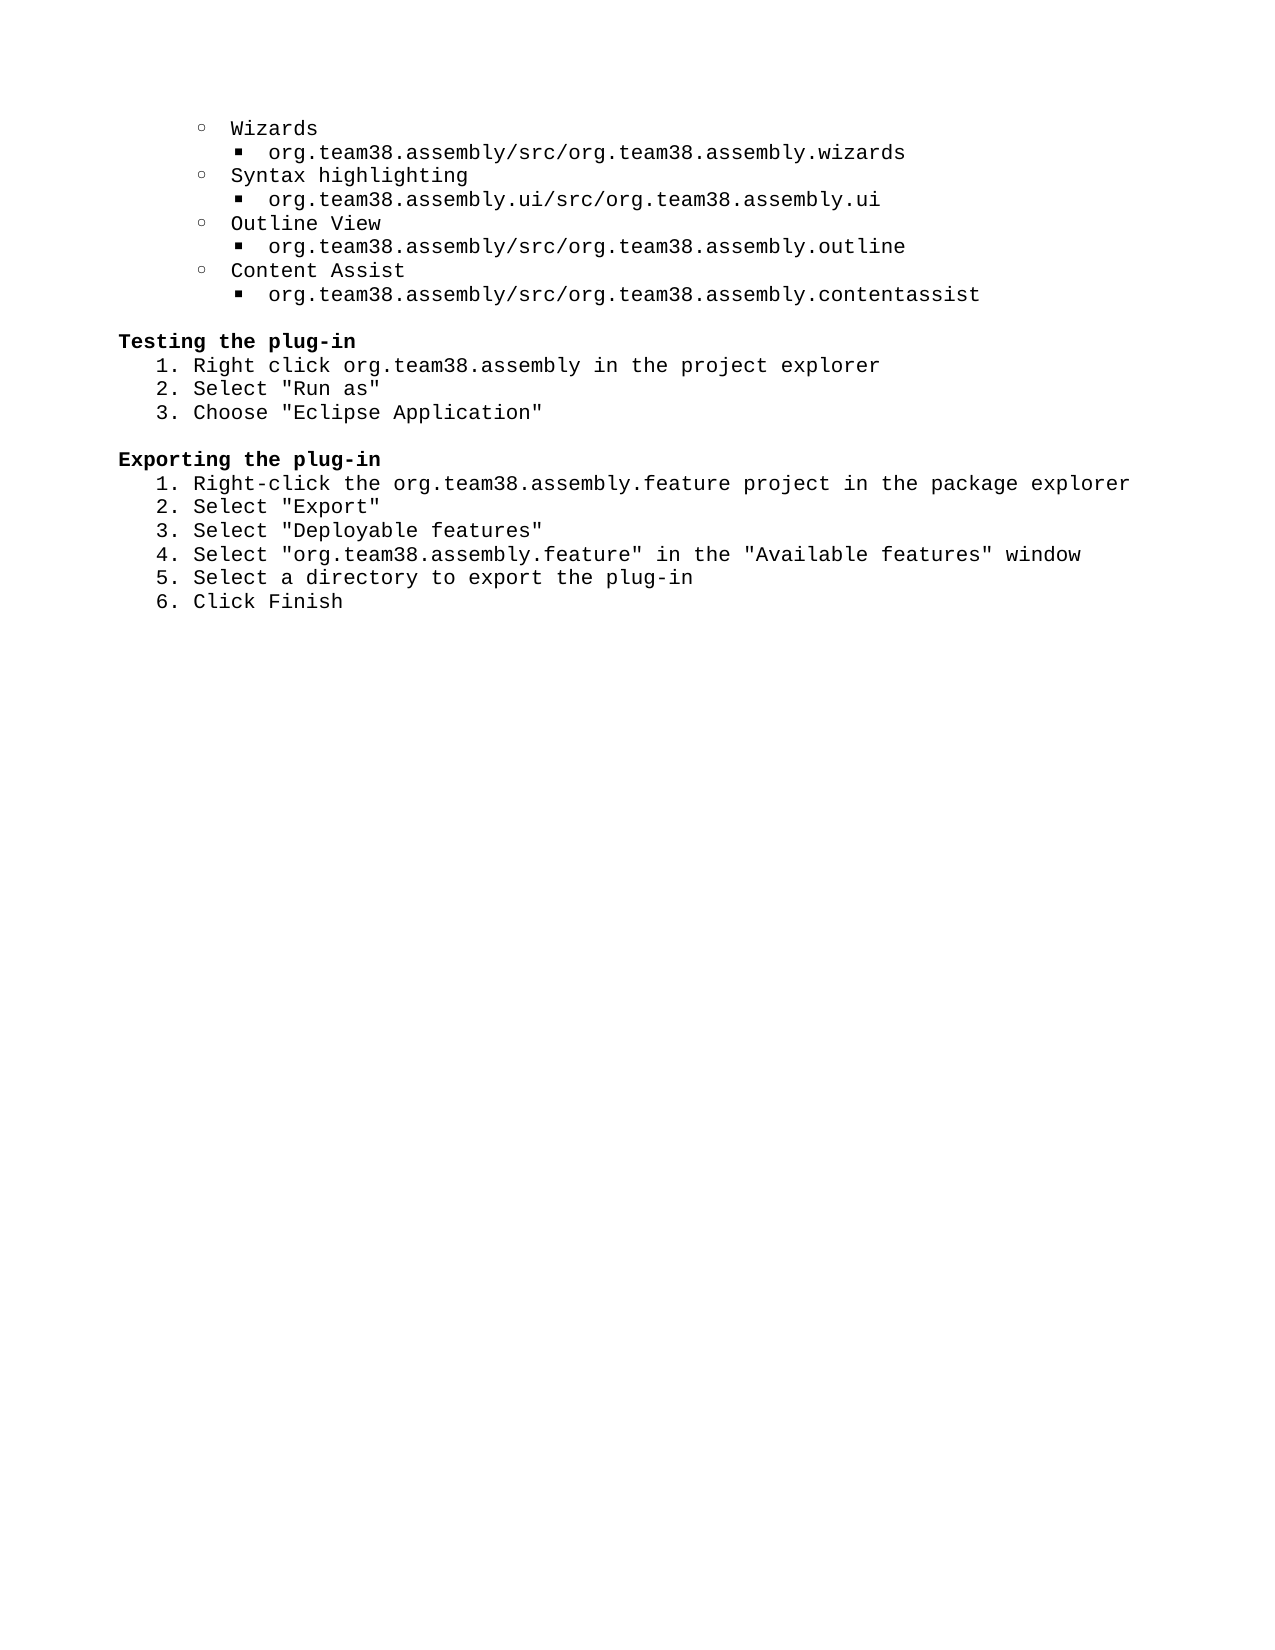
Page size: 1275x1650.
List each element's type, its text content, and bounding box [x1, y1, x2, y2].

list org.team38.assembly/src/org.team38.assembly.wizards [231, 142, 1157, 165]
list Select "Export" [156, 496, 1157, 520]
list Outline View [193, 213, 1157, 236]
list org.team38.assembly/src/org.team38.assembly.contentassist [231, 284, 1157, 307]
list Right click org.team38.assembly in the project explorer [156, 354, 1157, 378]
text Testing the plug-in [118, 331, 1157, 354]
text Exporting the plug-in [118, 449, 1157, 473]
list Syntax highlighting [193, 165, 1157, 189]
list Choose "Eclipse Application" [156, 402, 1157, 426]
list Content Assist [193, 260, 1157, 284]
list Select "Deployable features" [156, 520, 1157, 544]
list Select a directory to export the plug-in [156, 567, 1157, 591]
list Click Finish [156, 591, 1157, 615]
list org.team38.assembly.ui/src/org.team38.assembly.ui [231, 189, 1157, 213]
list Select "org.team38.assembly.feature" in the "Available features" window [156, 544, 1157, 567]
list Wizards [193, 118, 1157, 142]
list org.team38.assembly/src/org.team38.assembly.outline [231, 236, 1157, 260]
list Select "Run as" [156, 378, 1157, 402]
list Right-click the org.team38.assembly.feature project in the package explorer [156, 473, 1157, 496]
